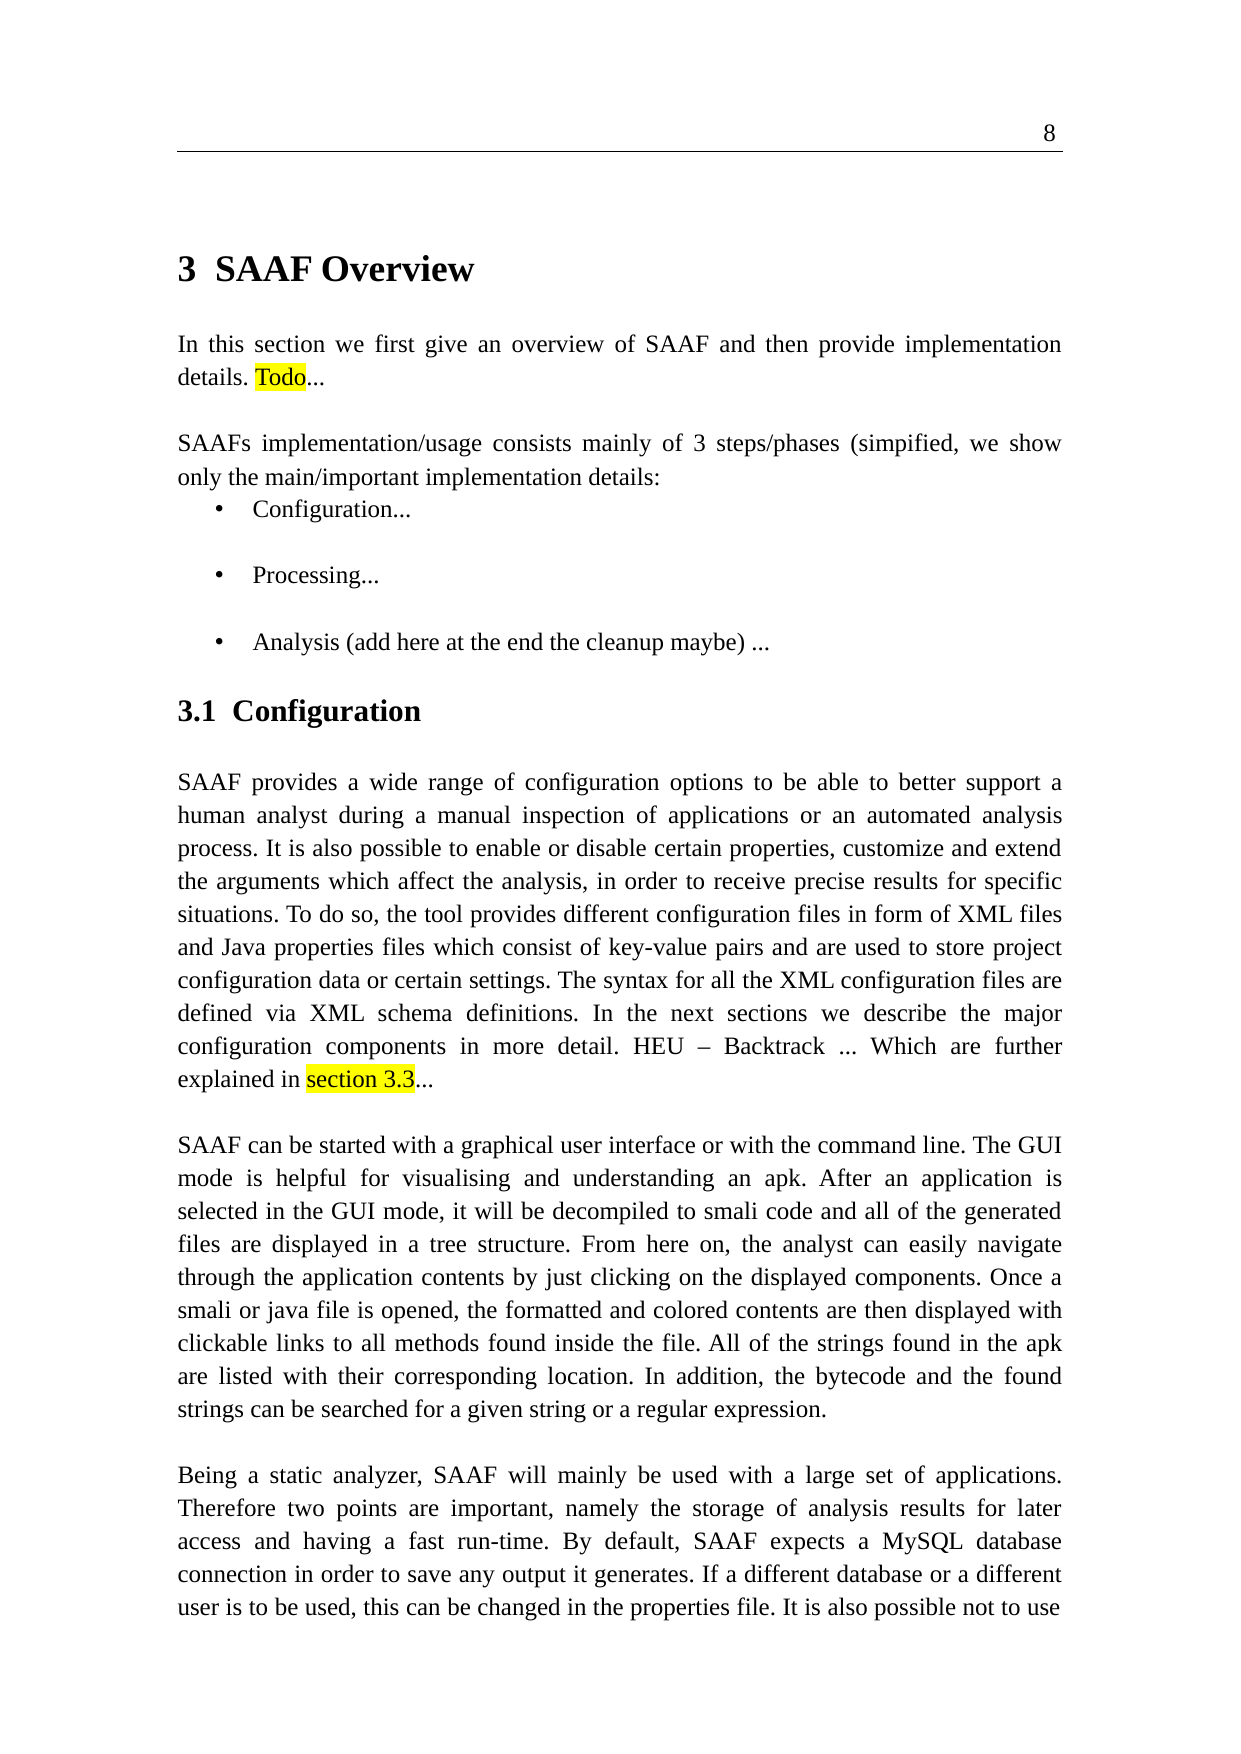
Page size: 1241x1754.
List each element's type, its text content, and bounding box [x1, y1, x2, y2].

text 3.1 Configuration [177, 693, 1063, 729]
list Processing... [215, 561, 1063, 589]
text SAAF provides a wide range of configuration options to be able to better support a human analyst during a manual inspection of applications or an automated analysis process. It is also possible to enable or disable certain properties, customize and extend the arguments which affect the analysis, in order to receive precise results for specific situations. To do so, the tool provides different configuration files in form of XML files and Java properties files which consist of key-value pairs and are used to store project configuration data or certain settings. The syntax for all the XML configuration files are defined via XML schema definitions. In the next sections we describe the major configuration components in more detail. HEU – Backtrack ... Which are further explained in section 3.3... [177, 767, 1063, 1093]
text Being a static analyzer, SAAF will mainly be used with a large set of applications. Therefore two points are important, namely the storage of analysis results for later access and having a fast run-time. By default, SAAF expects a MySQL database connection in order to save any output it generates. If a different database or a different user is to be used, this can be changed in the properties file. It is also possible not to use [177, 1460, 1063, 1621]
text In this section we first give an overview of SAAF and then provide implementation details. Todo... [177, 329, 1063, 391]
text SAAF can be started with a graphical user interface or with the command line. The GUI mode is helpful for visualising and understanding an apk. After an application is selected in the GUI mode, it will be decompiled to smali code and all of the generated files are displayed in a tree structure. From here on, the analyst can easily navigate through the application contents by just clicking on the displayed components. Once a smali or java file is opened, the formatted and colored contents are then displayed with clickable links to all methods found inside the file. All of the strings found in the apk are listed with their corresponding location. In addition, the bytecode and the found strings can be searched for a given string or a regular expression. [177, 1130, 1063, 1423]
text SAAFs implementation/usage consists mainly of 3 steps/phases (simpified, we show only the main/important implementation details: [177, 428, 1063, 490]
list Configuration... [215, 494, 1063, 523]
list Analysis (add here at the end the cleanup maybe) ... [215, 627, 1063, 655]
text 3 SAAF Overview [177, 247, 1063, 290]
